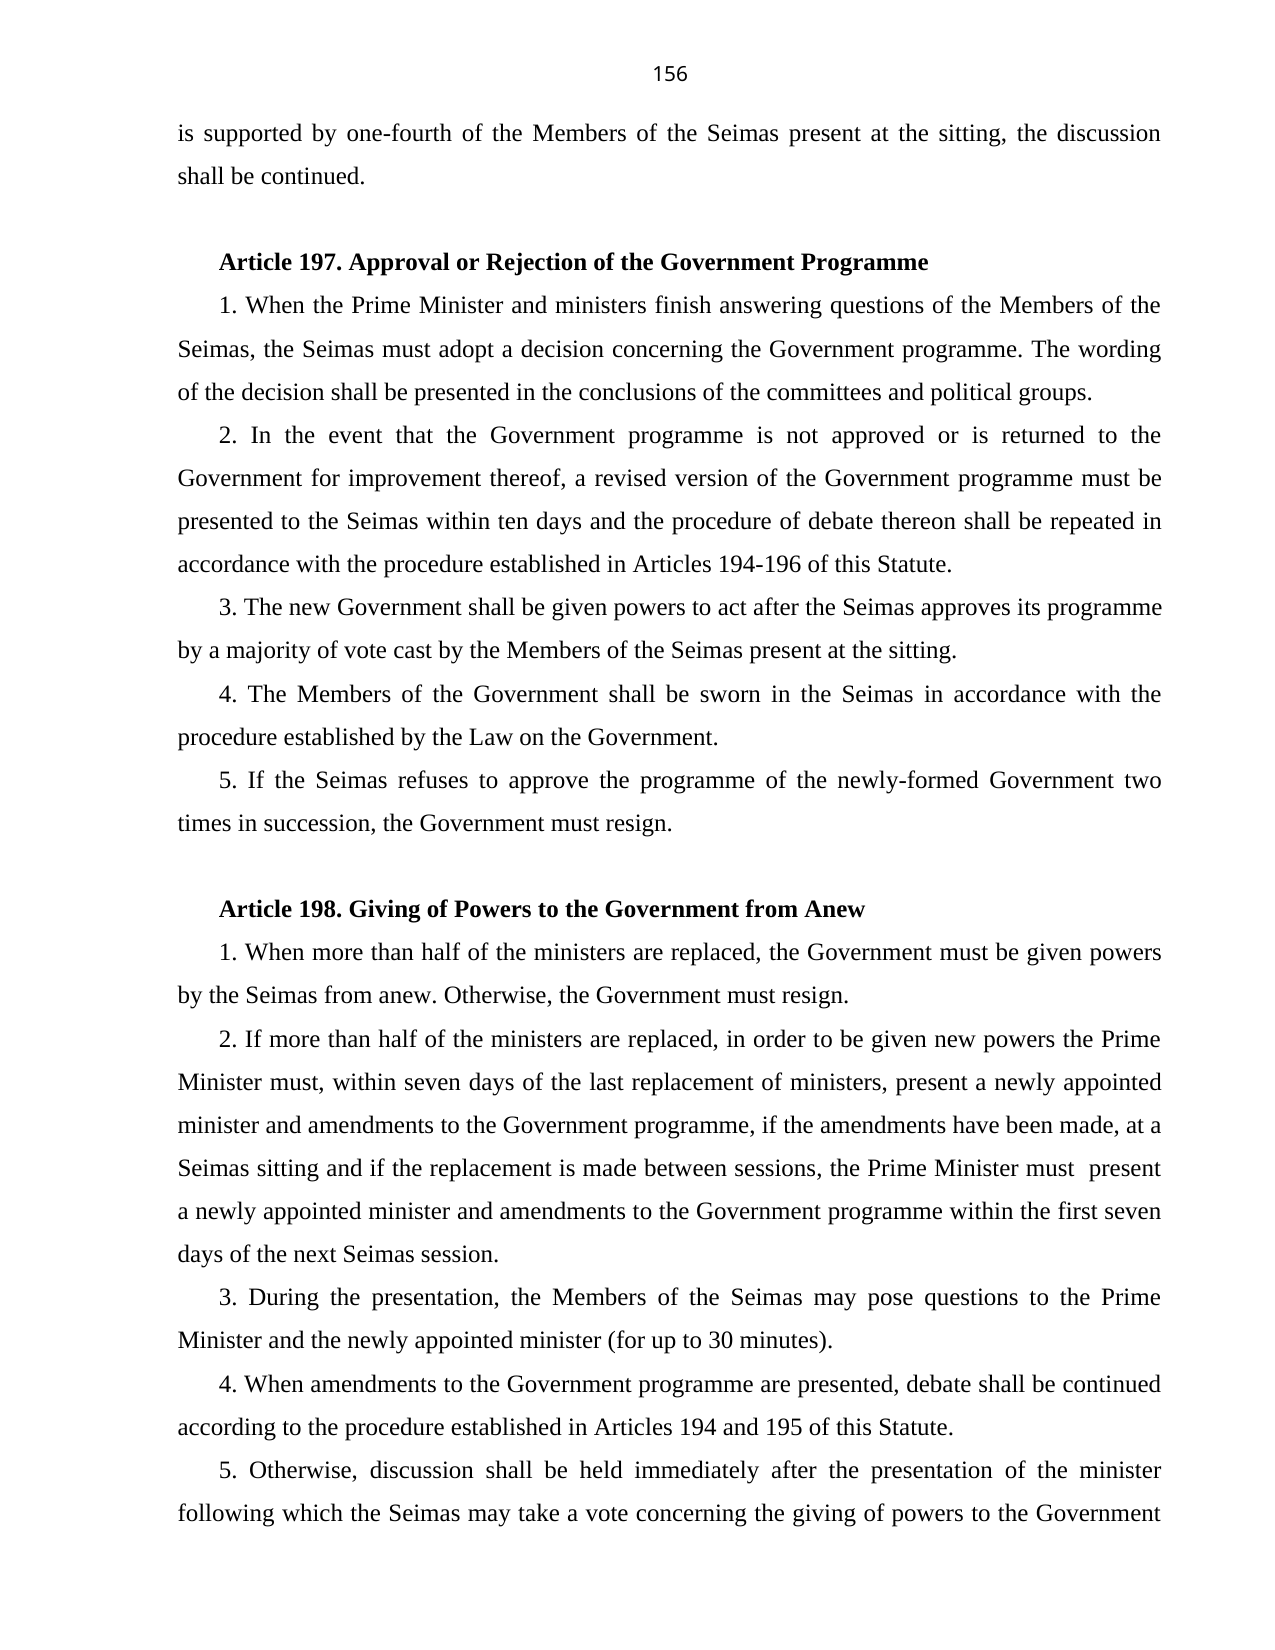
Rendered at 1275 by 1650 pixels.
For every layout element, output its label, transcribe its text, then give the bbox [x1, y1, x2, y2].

text 5. If the Seimas refuses to approve the programme of the newly-formed Government two times in succession, the Government must resign. [177, 765, 1163, 837]
text 3. The new Government shall be given powers to act after the Seimas approves its programme by a majority of vote cast by the Members of the Seimas present at the sitting. [177, 592, 1163, 664]
text 3. During the presentation, the Members of the Seimas may pose questions to the Prime Minister and the newly appointed minister (for up to 30 minutes). [177, 1282, 1163, 1354]
text 2. In the event that the Government programme is not approved or is returned to the Government for improvement thereof, a revised version of the Government programme must be presented to the Seimas within ten days and the procedure of debate thereon shall be repeated in accordance with the procedure established in Articles 194-196 of this Statute. [177, 420, 1163, 578]
text is supported by one-fourth of the Members of the Seimas present at the sitting, the discussion shall be continued. [177, 118, 1163, 190]
text 2. If more than half of the ministers are replaced, in order to be given new powers the Prime Minister must, within seven days of the last replacement of ministers, present a newly appointed minister and amendments to the Government programme, if the amendments have been made, at a Seimas sitting and if the replacement is made between sessions, the Prime Minister must present a newly appointed minister and amendments to the Government programme within the first seven days of the next Seimas session. [177, 1024, 1163, 1268]
text 4. When amendments to the Government programme are presented, debate shall be continued according to the procedure established in Articles 194 and 195 of this Statute. [177, 1369, 1163, 1441]
text 1. When the Prime Minister and ministers finish answering questions of the Members of the Seimas, the Seimas must adopt a decision concerning the Government programme. The wording of the decision shall be presented in the conclusions of the committees and political groups. [177, 291, 1163, 406]
text 5. Otherwise, discussion shall be held immediately after the presentation of the minister following which the Seimas may take a vote concerning the giving of powers to the Government [177, 1455, 1163, 1527]
text Article 198. Giving of Powers to the Government from Anew [177, 894, 1163, 923]
text 1. When more than half of the ministers are replaced, the Government must be given powers by the Seimas from anew. Otherwise, the Government must resign. [177, 937, 1163, 1009]
text 4. The Members of the Government shall be sworn in the Seimas in accordance with the procedure established by the Law on the Government. [177, 679, 1163, 751]
text Article 197. Approval or Rejection of the Government Programme [177, 247, 1163, 276]
